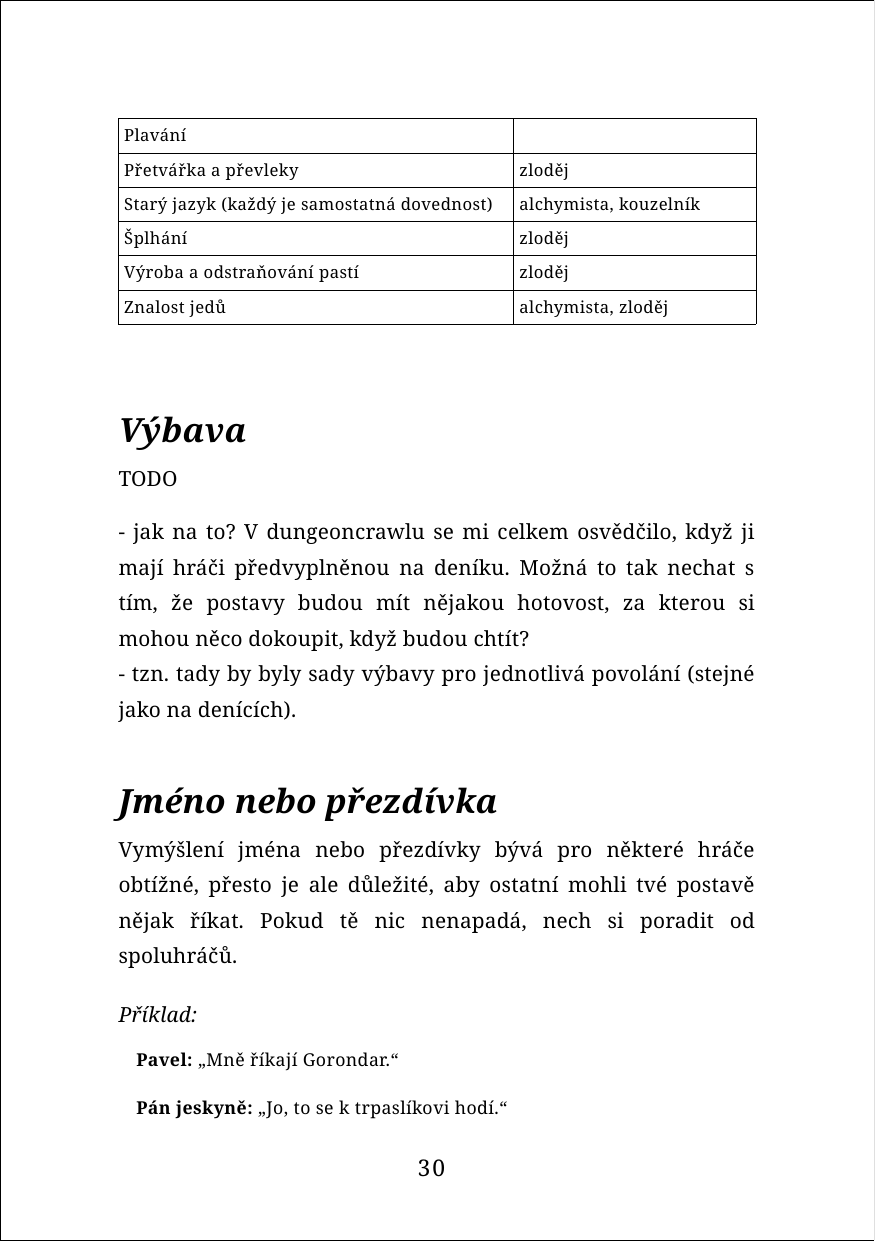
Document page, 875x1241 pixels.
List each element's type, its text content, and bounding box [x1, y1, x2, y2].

subtitle Jméno nebo přezdívka [118, 778, 756, 823]
text Pán jeskyně: „Jo, to se k trpaslíkovi hodí.“ [136, 1096, 756, 1120]
text Vymýšlení jména nebo přezdívky bývá pro některé hráče obtížné, přesto je ale důležité, aby ostatní mohli tvé postavě nějak říkat. Pokud tě nic nenapadá, nech si poradit od spoluhráčů. [118, 835, 756, 970]
table_cell alchymista, kouzelník [514, 188, 756, 221]
table_cell alchymista, zloděj [514, 291, 756, 324]
text TODO [118, 464, 756, 492]
table_cell [514, 119, 756, 152]
table_cell Přetvářka a převleky [119, 154, 513, 187]
table_cell zloděj [514, 222, 756, 255]
text Pavel: „Mně říkají Gorondar.“ [136, 1048, 756, 1072]
table_cell Výroba a odstraňování pastí [119, 256, 513, 289]
table_cell Plavání [119, 119, 513, 152]
table_cell Šplhání [119, 222, 513, 255]
table_cell zloděj [514, 256, 756, 289]
table_cell Starý jazyk (každý je samostatná dovednost) [119, 188, 513, 221]
table_cell zloděj [514, 154, 756, 187]
text - jak na to? V dungeoncrawlu se mi celkem osvědčilo, když ji mají hráči předvyplněnou na deníku. Možná to tak nechat s tím, že postavy budou mít nějakou hotovost, za kterou si mohou něco dokoupit, když budou chtít? - tzn. tady by byly sady výbavy pro jednotlivá povolání (stejné jako na denících). [118, 517, 756, 723]
subtitle Výbava [118, 407, 756, 452]
text Příklad: [118, 1001, 756, 1029]
table_cell Znalost jedů [119, 291, 513, 324]
